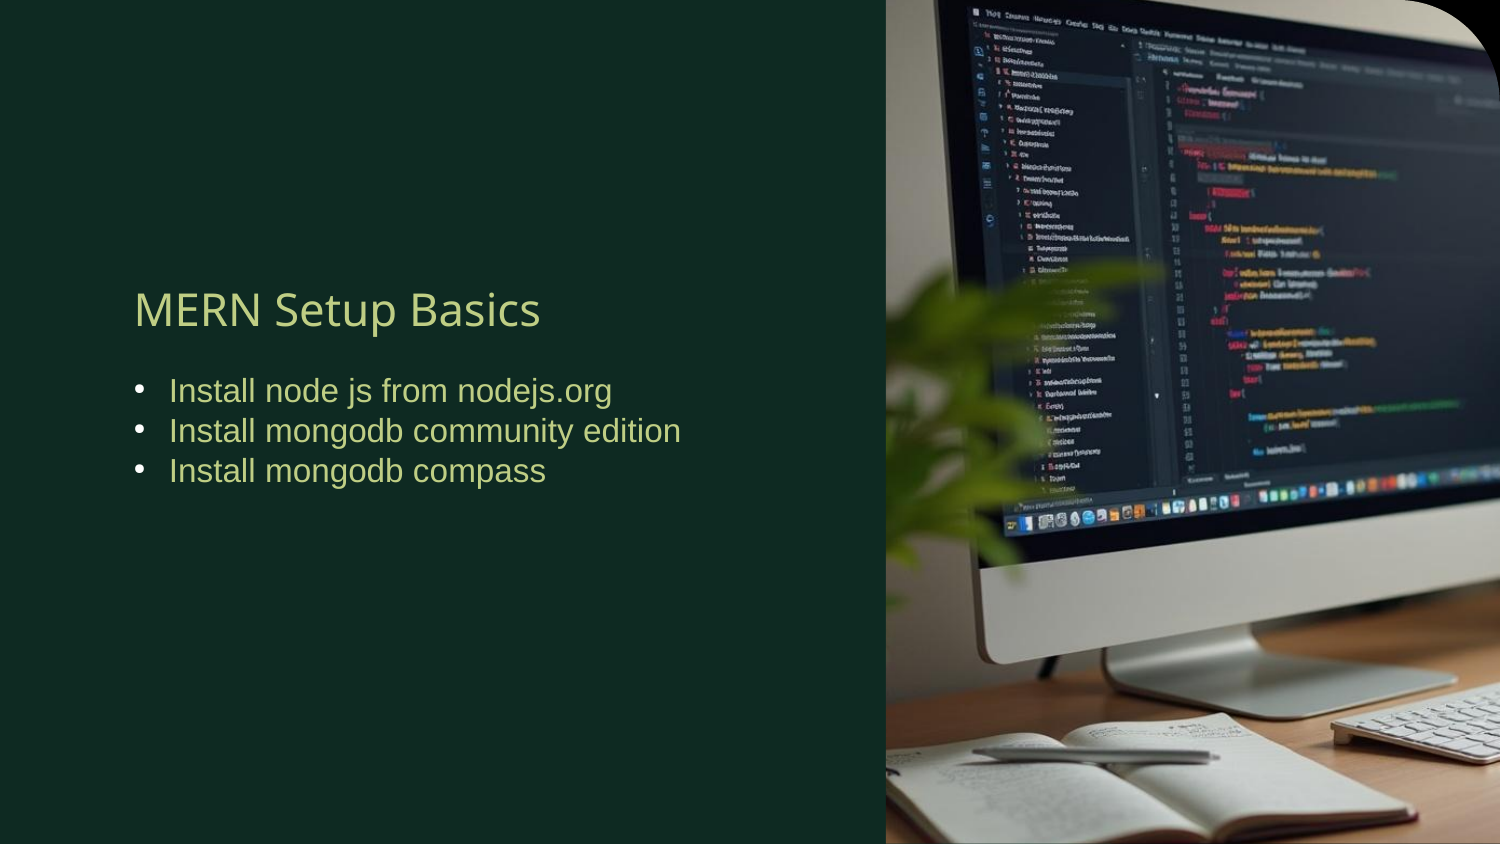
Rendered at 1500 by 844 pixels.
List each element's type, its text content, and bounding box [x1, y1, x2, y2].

text_box [885, 0, 1500, 844]
title MERN Setup Basics [118, 262, 758, 354]
subtitle Install node js from nodejs.org Install mongodb community edition Install mongodb compass [118, 354, 758, 788]
